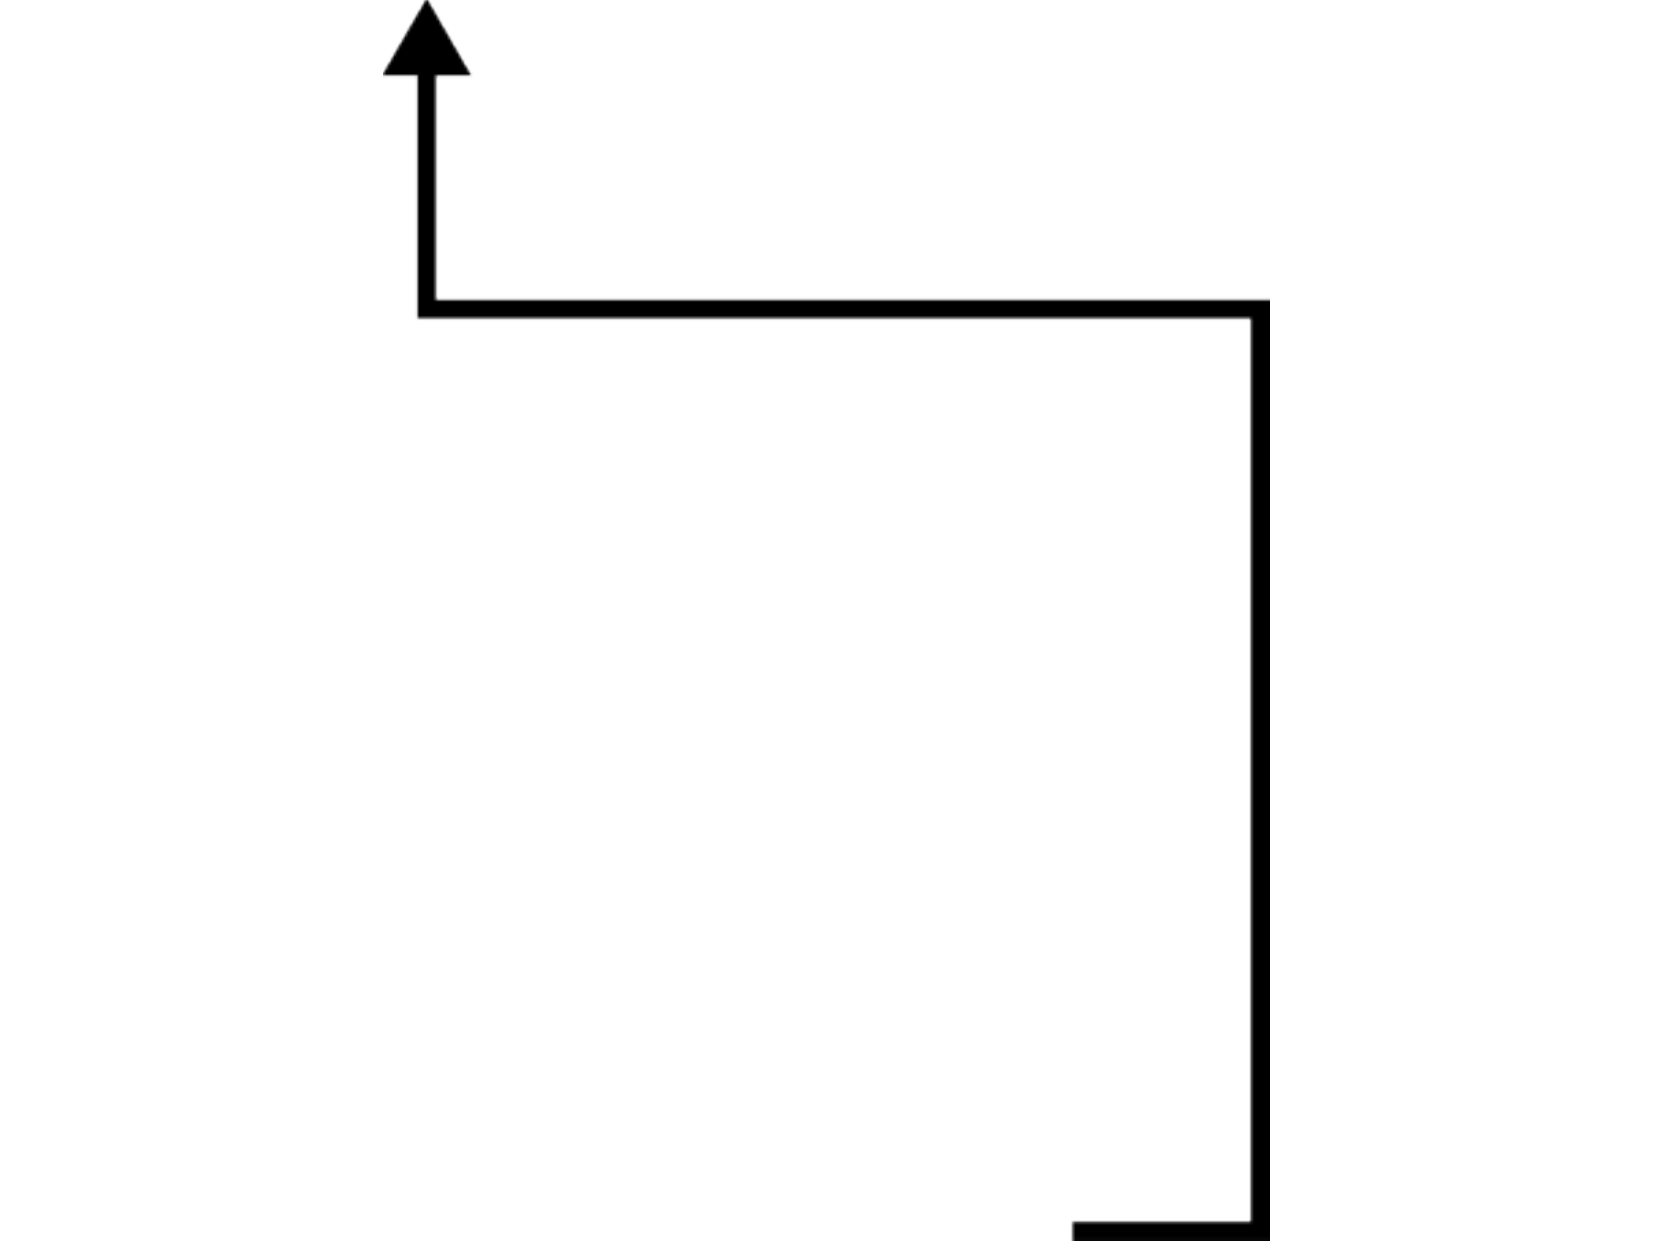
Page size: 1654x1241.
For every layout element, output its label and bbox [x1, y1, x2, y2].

picture [383, 0, 1270, 1241]
